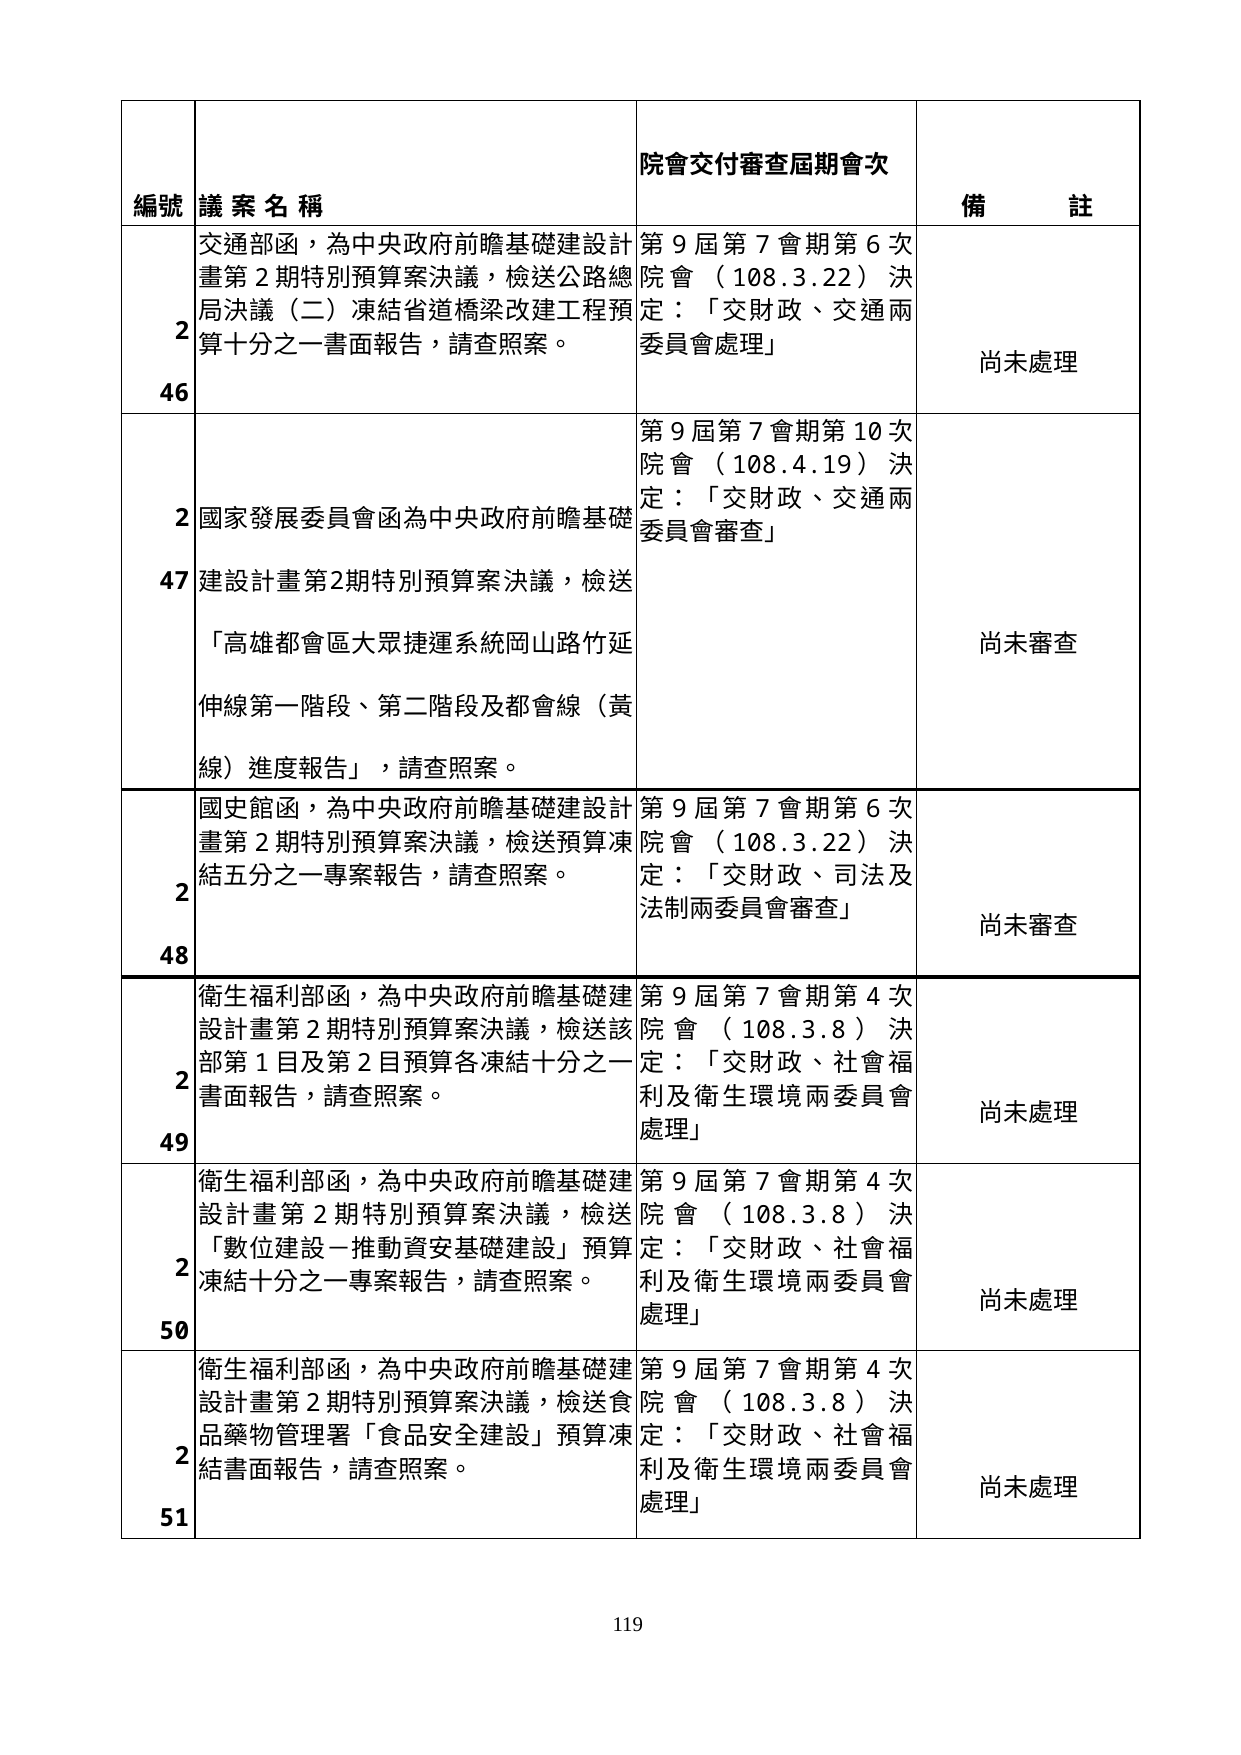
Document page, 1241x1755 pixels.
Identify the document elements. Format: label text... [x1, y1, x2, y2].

table_cell 衛生福利部函，為中央政府前瞻基礎建設計畫第2期特別預算案決議，檢送該部第1目及第2目預算各凍結十分之一書面報告，請查照案。 [196, 979, 636, 1163]
table_cell 尚未審查 [917, 791, 1139, 975]
table_header 備 註 [917, 101, 1139, 225]
table_cell [122, 1351, 194, 1538]
table_cell [122, 791, 194, 975]
table_header 議案名稱 [196, 101, 636, 225]
table_cell [122, 226, 194, 413]
table_cell 第9屆第7會期第10次院會（108.4.19）決定：「交財政、交通兩委員會審查」 [637, 414, 916, 788]
table_cell 衛生福利部函，為中央政府前瞻基礎建設計畫第2期特別預算案決議，檢送食品藥物管理署「食品安全建設」預算凍結書面報告，請查照案。 [196, 1351, 636, 1538]
table_cell 尚未處理 [917, 979, 1139, 1163]
table_cell 第9屆第7會期第4次院會（108.3.8）決定：「交財政、社會福利及衛生環境兩委員會處理」 [637, 979, 916, 1163]
table_cell 第9屆第7會期第6次院會（108.3.22）決定：「交財政、司法及法制兩委員會審查」 [637, 791, 916, 975]
table_cell 國家發展委員會函為中央政府前瞻基礎建設計畫第2期特別預算案決議，檢送「高雄都會區大眾捷運系統岡山路竹延伸線第一階段、第二階段及都會線（黃線）進度報告」，請查照案。 [196, 414, 636, 788]
table_cell 交通部函，為中央政府前瞻基礎建設計畫第2期特別預算案決議，檢送公路總局決議（二）凍結省道橋梁改建工程預算十分之一書面報告，請查照案。 [196, 226, 636, 413]
table_cell 第9屆第7會期第4次院會（108.3.8）決定：「交財政、社會福利及衛生環境兩委員會處理」 [637, 1164, 916, 1350]
table_header 院會交付審查屆期會次 [637, 101, 916, 225]
table_cell [122, 414, 194, 788]
table_cell 尚未處理 [917, 1164, 1139, 1350]
table_cell 尚未處理 [917, 226, 1139, 413]
table_cell 第9屆第7會期第6次院會（108.3.22）決定：「交財政、交通兩委員會處理」 [637, 226, 916, 413]
table_cell 尚未審查 [917, 414, 1139, 788]
table_cell 衛生福利部函，為中央政府前瞻基礎建設計畫第2期特別預算案決議，檢送「數位建設－推動資安基礎建設」預算凍結十分之一專案報告，請查照案。 [196, 1164, 636, 1350]
table_header 編號 [122, 101, 194, 225]
table_cell [122, 979, 194, 1163]
table_cell 國史館函，為中央政府前瞻基礎建設計畫第2期特別預算案決議，檢送預算凍結五分之一專案報告，請查照案。 [196, 791, 636, 975]
table_cell [122, 1164, 194, 1350]
table_cell 第9屆第7會期第4次院會（108.3.8）決定：「交財政、社會福利及衛生環境兩委員會處理」 [637, 1351, 916, 1538]
table_cell 尚未處理 [917, 1351, 1139, 1538]
